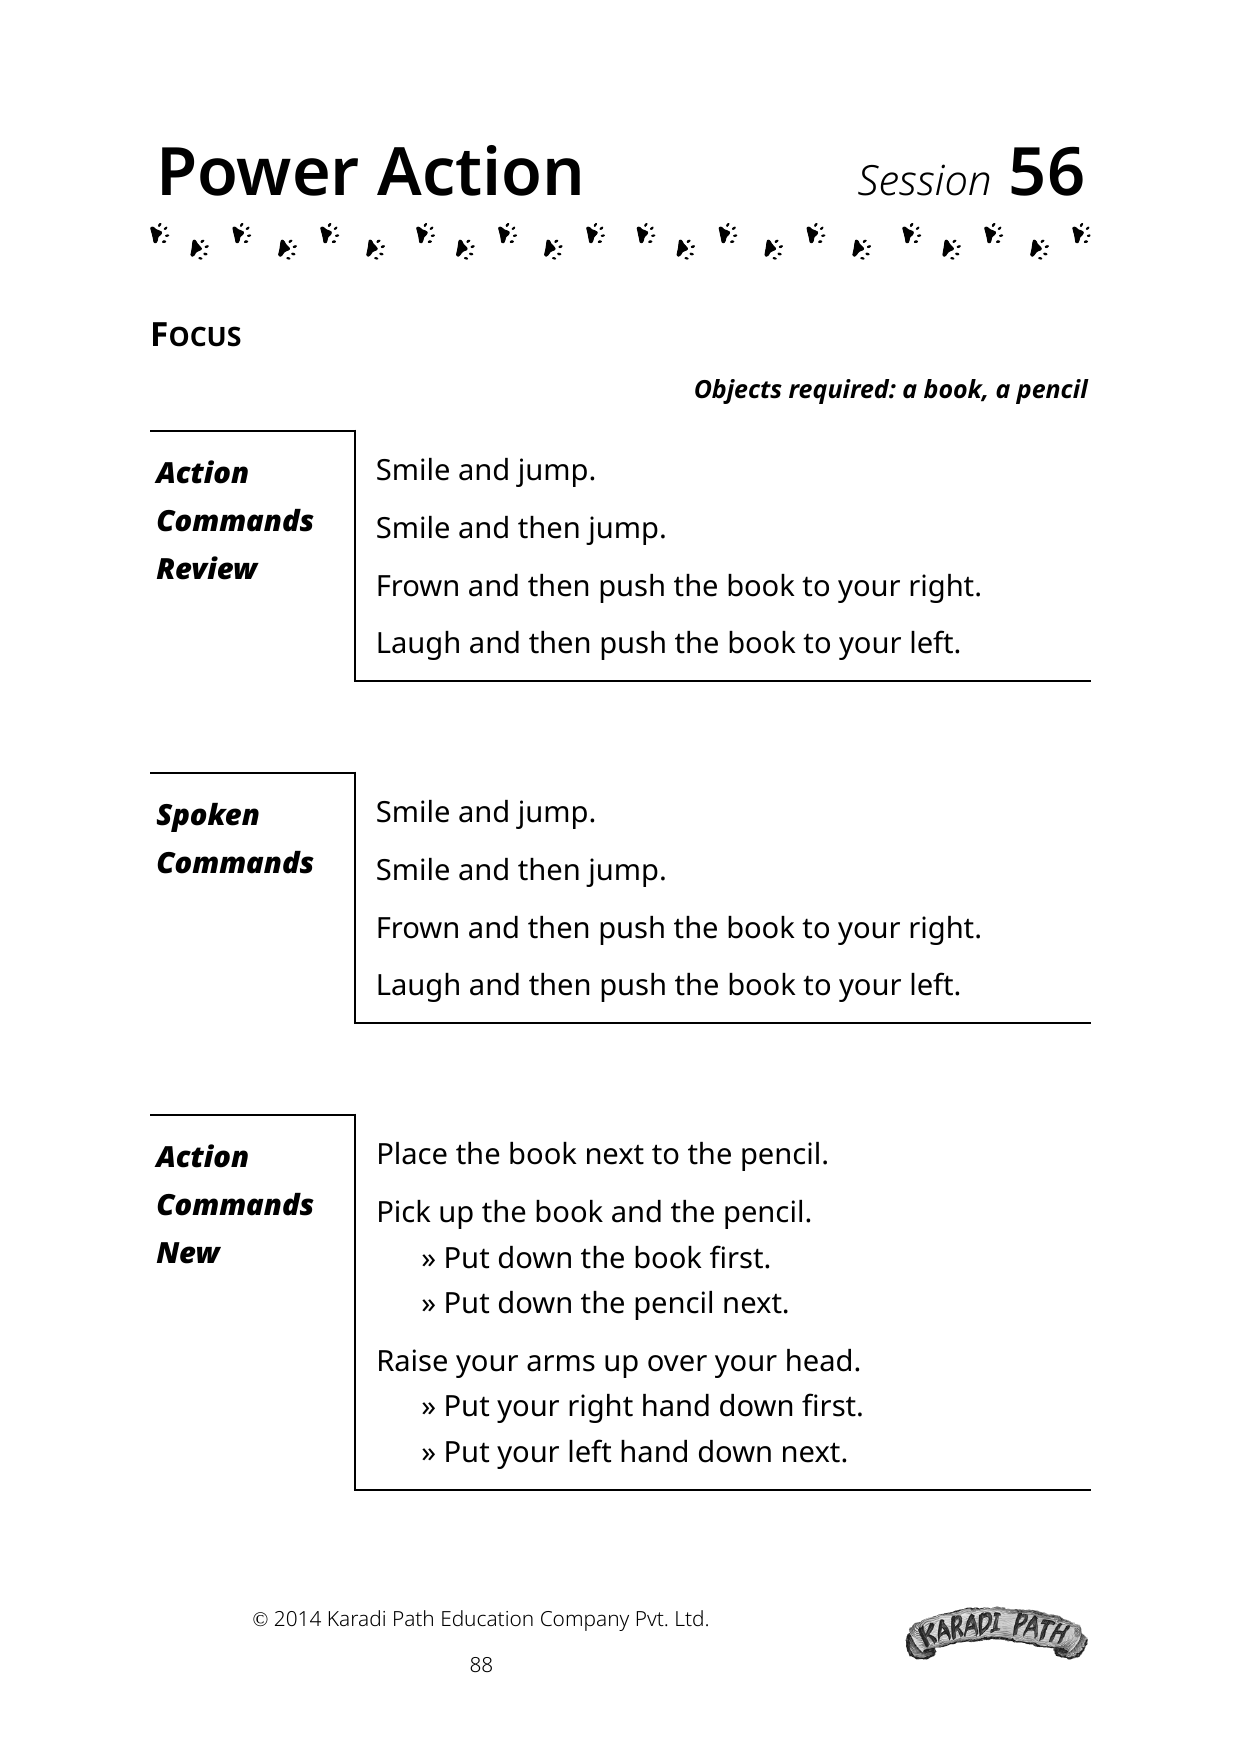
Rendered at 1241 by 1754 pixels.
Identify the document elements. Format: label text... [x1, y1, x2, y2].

table_header Power Action [150, 119, 809, 223]
text Objects required: a book, a pencil [150, 371, 1091, 406]
table_cell Place the book next to the pencil. Pick up the book and the pencil. » Put down the book first. » Put down the pencil next. Raise your arms up over your head. » Put your right hand down first. » Put your left hand down next. [356, 1114, 1091, 1489]
table_header Session 56 [809, 119, 1091, 223]
picture [903, 1604, 1091, 1663]
table_cell [355, 1024, 1091, 1113]
subtitle Focus [150, 311, 1091, 356]
table_cell Spoken Commands [150, 774, 354, 1022]
table_cell [355, 682, 1091, 772]
table_header [150, 265, 809, 288]
table_header Action Commands Review [150, 432, 354, 680]
table_cell Smile and jump. Smile and then jump. Frown and then push the book to your right. Laugh and then push the book to your left. [356, 772, 1091, 1022]
table_cell [150, 680, 355, 772]
table_cell Action Commands New [150, 1116, 354, 1489]
table_cell [150, 1022, 355, 1113]
table_header [809, 265, 1091, 288]
table_header Smile and jump. Smile and then jump. Frown and then push the book to your right. Laugh and then push the book to your left. [356, 430, 1091, 680]
picture [150, 223, 1091, 265]
